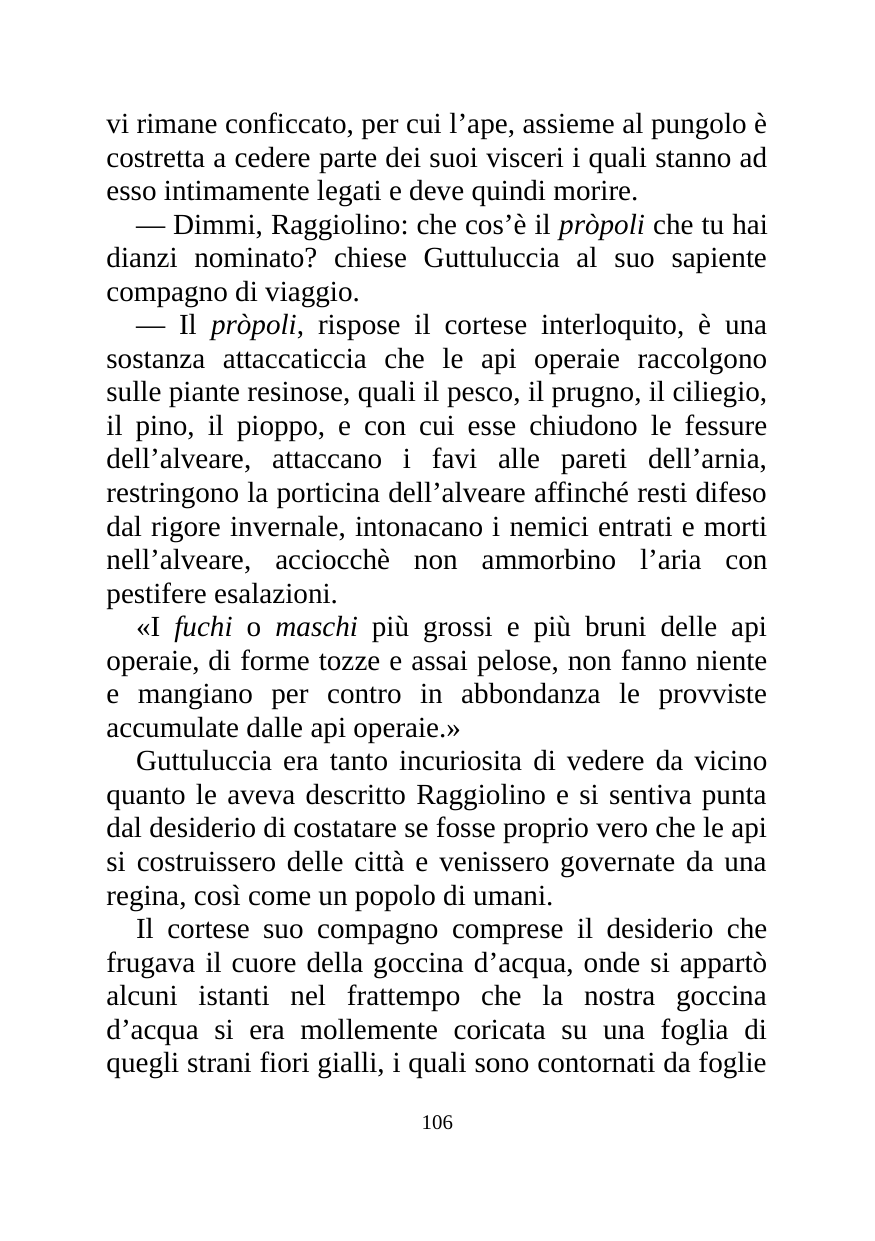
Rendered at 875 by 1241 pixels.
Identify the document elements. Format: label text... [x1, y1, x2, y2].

text — Dimmi, Raggiolino: che cos’è il pròpoli che tu hai dianzi nominato? chiese Guttuluccia al suo sapiente compagno di viaggio. [106, 207, 768, 307]
text Guttuluccia era tanto incuriosita di vedere da vicino quanto le aveva descritto Raggiolino e si sentiva punta dal desiderio di costatare se fosse proprio vero che le api si costruissero delle città e venissero governate da una regina, così come un popolo di umani. [106, 743, 768, 911]
text Il cortese suo compagno comprese il desiderio che frugava il cuore della goccina d’acqua, onde si appartò alcuni istanti nel frattempo che la nostra goccina d’acqua si era mollemente coricata su una foglia di quegli strani fiori gialli, i quali sono contornati da foglie [106, 911, 768, 1079]
text — Il pròpoli, rispose il cortese interloquito, è una sostanza attaccaticcia che le api operaie raccolgono sulle piante resinose, quali il pesco, il prugno, il ciliegio, il pino, il pioppo, e con cui esse chiudono le fessure dell’alveare, attaccano i favi alle pareti dell’arnia, restringono la porticina dell’alveare affinché resti difeso dal rigore invernale, intonacano i nemici entrati e morti nell’alveare, acciocchè non ammorbino l’aria con pestifere esalazioni. [106, 307, 768, 609]
text «I fuchi o maschi più grossi e più bruni delle api operaie, di forme tozze e assai pelose, non fanno niente e mangiano per contro in abbondanza le provviste accumulate dalle api operaie.» [106, 609, 768, 743]
text vi rimane conficcato, per cui l’ape, assieme al pungolo è costretta a cedere parte dei suoi visceri i quali stanno ad esso intimamente legati e deve quindi morire. [106, 106, 768, 207]
